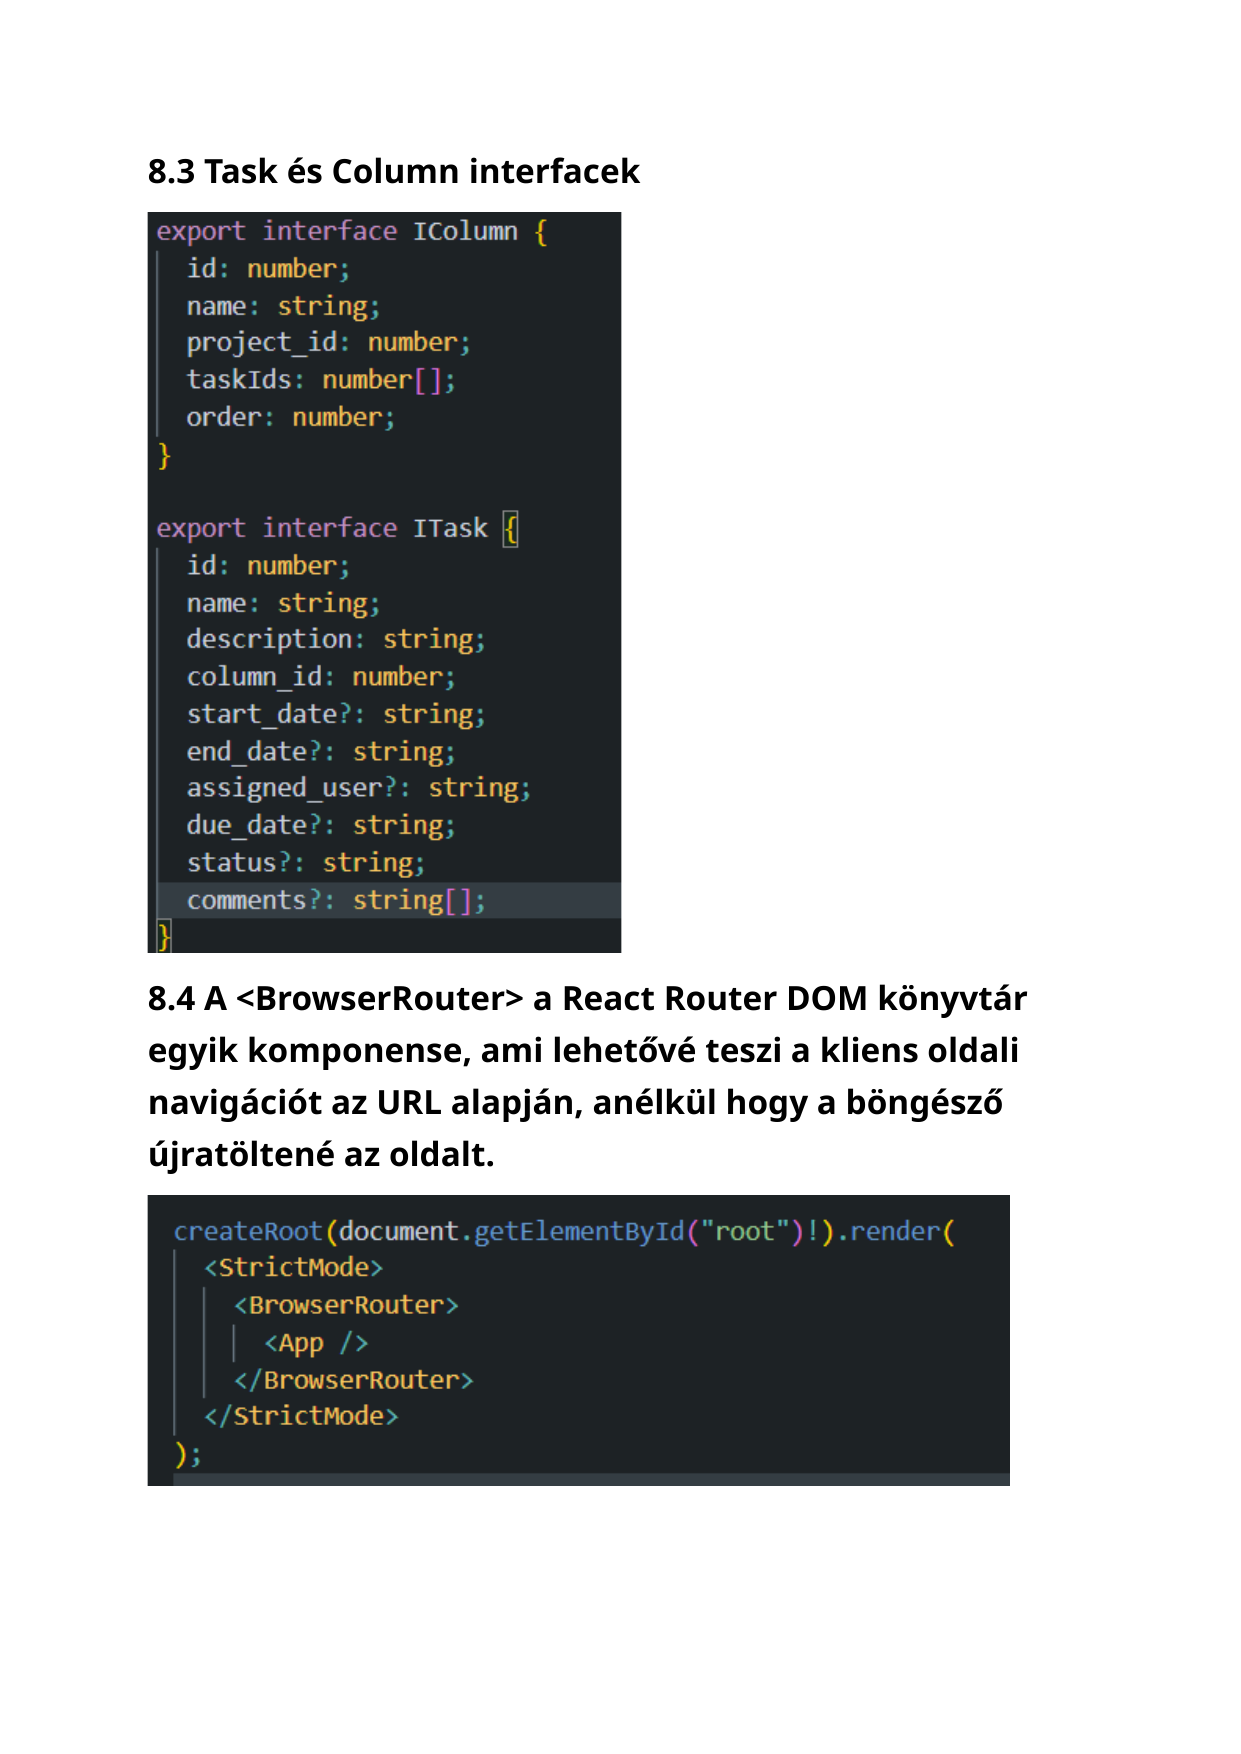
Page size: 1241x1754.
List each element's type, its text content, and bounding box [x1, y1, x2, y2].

subtitle 8.4 A <BrowserRouter> a React Router DOM könyvtár egyik komponense, ami lehetővé teszi a kliens oldali navigációt az URL alapján, anélkül hogy a böngésző újratöltené az oldalt. [148, 974, 1093, 1176]
subtitle 8.3 Task és Column interfacek [148, 148, 1093, 193]
